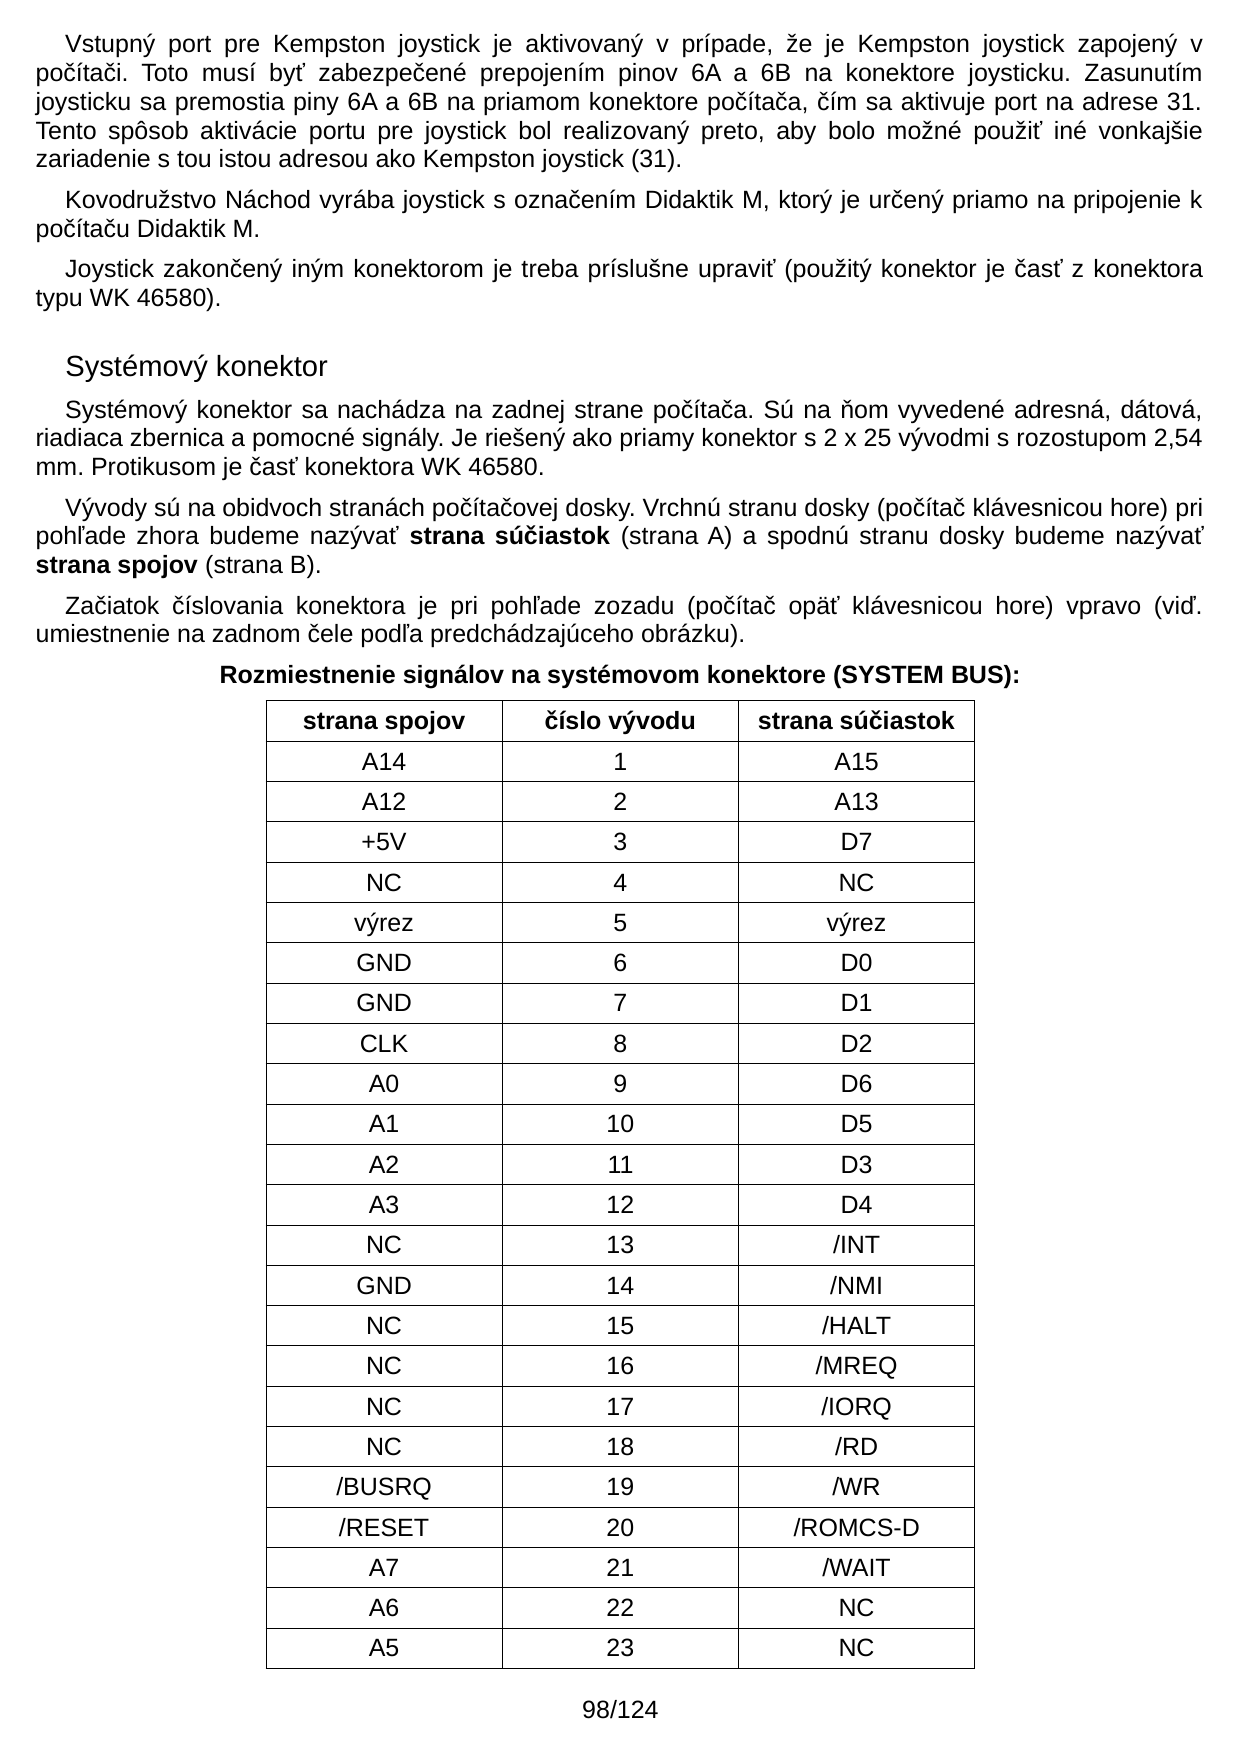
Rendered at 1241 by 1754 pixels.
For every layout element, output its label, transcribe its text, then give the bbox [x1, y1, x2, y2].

text Vstupný port pre Kempston joystick je aktivovaný v prípade, že je Kempston joystick zapojený v počítači. Toto musí byť zabezpečené prepojením pinov 6A a 6B na konektore joysticku. Zasunutím joysticku sa premostia piny 6A a 6B na priamom konektore počítača, čím sa aktivuje port na adrese 31. Tento spôsob aktivácie portu pre joystick bol realizovaný preto, aby bolo možné použiť iné vonkajšie zariadenie s tou istou adresou ako Kempston joystick (31). [35, 29, 1205, 173]
table_cell 12 [503, 1185, 738, 1224]
table_cell NC [267, 1387, 502, 1426]
table_header strana súčiastok [739, 701, 974, 741]
table_cell /IORQ [739, 1387, 974, 1426]
table_cell 21 [503, 1548, 738, 1587]
table_cell 1 [503, 742, 738, 781]
table_cell 20 [503, 1508, 738, 1547]
table_cell NC [267, 1306, 502, 1345]
table_cell A15 [739, 742, 974, 781]
table_cell A2 [267, 1145, 502, 1184]
table_cell /ROMCS-D [739, 1508, 974, 1547]
table_cell D1 [739, 984, 974, 1023]
table_cell D6 [739, 1064, 974, 1103]
table_cell GND [267, 1266, 502, 1305]
table_cell 10 [503, 1105, 738, 1144]
table_cell NC [739, 1629, 974, 1668]
table_cell D4 [739, 1185, 974, 1224]
table_cell 4 [503, 863, 738, 902]
table_cell NC [267, 863, 502, 902]
text Kovodružstvo Náchod vyrába joystick s označením Didaktik M, ktorý je určený priamo na pripojenie k počítaču Didaktik M. [35, 185, 1205, 242]
table_cell 14 [503, 1266, 738, 1305]
table_cell 7 [503, 984, 738, 1023]
table_cell /RD [739, 1427, 974, 1466]
table_cell 23 [503, 1629, 738, 1668]
table_cell +5V [267, 822, 502, 862]
table_cell /WR [739, 1467, 974, 1507]
table_cell 17 [503, 1387, 738, 1426]
table_cell NC [267, 1346, 502, 1386]
table_cell D3 [739, 1145, 974, 1184]
table_cell /RESET [267, 1508, 502, 1547]
table_cell /INT [739, 1226, 974, 1265]
table_cell 9 [503, 1064, 738, 1103]
text Vývody sú na obidvoch stranách počítačovej dosky. Vrchnú stranu dosky (počítač klávesnicou hore) pri pohľade zhora budeme nazývať strana súčiastok (strana A) a spodnú stranu dosky budeme nazývať strana spojov (strana B). [35, 493, 1205, 579]
table_cell výrez [739, 903, 974, 942]
table_cell /HALT [739, 1306, 974, 1345]
table_cell /BUSRQ [267, 1467, 502, 1507]
table_cell 15 [503, 1306, 738, 1345]
table_cell GND [267, 943, 502, 983]
table_cell A5 [267, 1629, 502, 1668]
table_cell D0 [739, 943, 974, 983]
table_cell A7 [267, 1548, 502, 1587]
table_cell GND [267, 984, 502, 1023]
table_header strana spojov [267, 701, 502, 741]
text Začiatok číslovania konektora je pri pohľade zozadu (počítač opäť klávesnicou hore) vpravo (viď. umiestnenie na zadnom čele podľa predchádzajúceho obrázku). [35, 591, 1205, 648]
table_cell 6 [503, 943, 738, 983]
table_cell 2 [503, 782, 738, 821]
table_cell A1 [267, 1105, 502, 1144]
table_cell CLK [267, 1024, 502, 1063]
table_cell 11 [503, 1145, 738, 1184]
text Systémový konektor sa nachádza na zadnej strane počítača. Sú na ňom vyvedené adresná, dátová, riadiaca zbernica a pomocné signály. Je riešený ako priamy konektor s 2 x 25 vývodmi s rozostupom 2,54 mm. Protikusom je časť konektora WK 46580. [35, 394, 1205, 481]
table_cell A13 [739, 782, 974, 821]
table_cell 18 [503, 1427, 738, 1466]
table_cell A3 [267, 1185, 502, 1224]
table_cell A12 [267, 782, 502, 821]
table_cell 16 [503, 1346, 738, 1386]
table_cell 8 [503, 1024, 738, 1063]
table_cell A0 [267, 1064, 502, 1103]
table_cell /NMI [739, 1266, 974, 1305]
table_header číslo vývodu [503, 701, 738, 741]
table_cell výrez [267, 903, 502, 942]
subtitle Systémový konektor [65, 348, 1205, 382]
text Rozmiestnenie signálov na systémovom konektore (SYSTEM BUS): [35, 660, 1205, 689]
text Joystick zakončený iným konektorom je treba príslušne upraviť (použitý konektor je časť z konektora typu WK 46580). [35, 254, 1205, 312]
table_cell 3 [503, 822, 738, 862]
table_cell /MREQ [739, 1346, 974, 1386]
table_cell D7 [739, 822, 974, 862]
table_cell NC [739, 863, 974, 902]
table_cell D2 [739, 1024, 974, 1063]
table_cell A6 [267, 1588, 502, 1628]
table_cell 19 [503, 1467, 738, 1507]
table_cell NC [739, 1588, 974, 1628]
table_cell 13 [503, 1226, 738, 1265]
table_cell NC [267, 1226, 502, 1265]
table_cell 5 [503, 903, 738, 942]
table_cell 22 [503, 1588, 738, 1628]
table_cell /WAIT [739, 1548, 974, 1587]
table_cell NC [267, 1427, 502, 1466]
table_cell A14 [267, 742, 502, 781]
table_cell D5 [739, 1105, 974, 1144]
